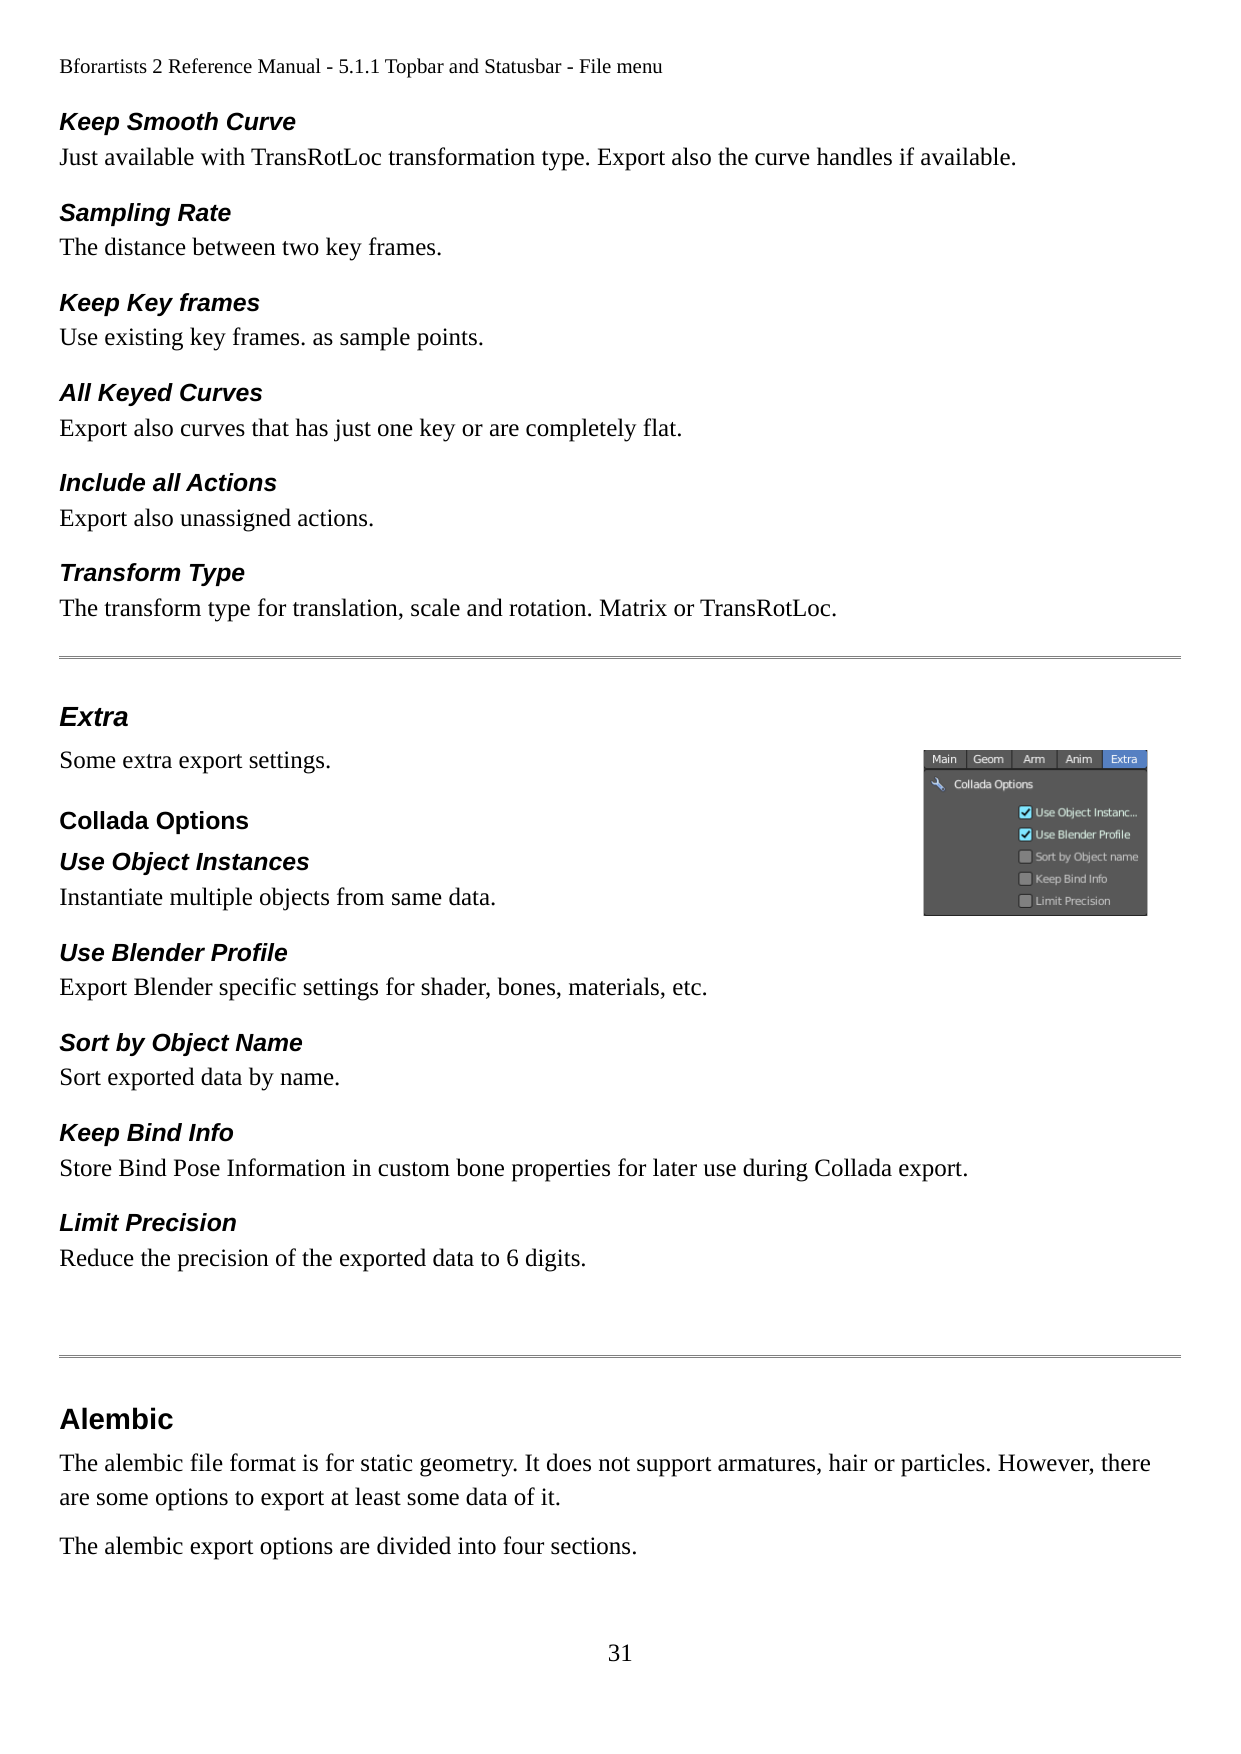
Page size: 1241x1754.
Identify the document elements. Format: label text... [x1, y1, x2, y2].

subtitle Include all Actions [59, 468, 1181, 496]
subtitle Limit Precision [59, 1208, 1181, 1236]
text The alembic file format is for static geometry. It does not support armatures, hair or particles. However, there are some options to export at least some data of it. [59, 1448, 1181, 1511]
subtitle Keep Bind Info [59, 1118, 1181, 1146]
subtitle [1148, 847, 1181, 876]
text Some extra export settings. [59, 745, 1181, 774]
subtitle Use Object Instances [59, 847, 923, 876]
subtitle All Keyed Curves [59, 378, 1181, 406]
subtitle Transform Type [59, 558, 1181, 587]
text Store Bind Pose Information in custom bone properties for later use during Collada export. [59, 1153, 1181, 1181]
subtitle Collada Options [59, 806, 923, 835]
text The distance between two key frames. [59, 232, 1181, 261]
subtitle [1148, 806, 1181, 835]
text Reduce the precision of the exported data to 6 digits. [59, 1243, 1181, 1271]
subtitle Keep Smooth Curve [59, 107, 1181, 136]
text Instantiate multiple objects from same data. [59, 882, 923, 911]
text Export also unassigned actions. [59, 503, 1181, 531]
subtitle Use Blender Profile [59, 938, 1181, 966]
text Use existing key frames. as sample points. [59, 322, 1181, 351]
subtitle Sampling Rate [59, 198, 1181, 226]
text Just available with TransRotLoc transformation type. Export also the curve handles if available. [59, 142, 1181, 171]
text The alembic export options are divided into four sections. [59, 1531, 1181, 1560]
picture [923, 750, 1148, 916]
subtitle Extra [59, 701, 1181, 732]
text [1148, 882, 1181, 911]
text Export Blender specific settings for shader, bones, materials, etc. [59, 972, 1181, 1001]
subtitle Keep Key frames [59, 288, 1181, 316]
text Sort exported data by name. [59, 1062, 1181, 1091]
text The transform type for translation, scale and rotation. Matrix or TransRotLoc. [59, 593, 1181, 622]
text Export also curves that has just one key or are completely flat. [59, 413, 1181, 441]
subtitle Alembic [59, 1402, 1181, 1435]
subtitle Sort by Object Name [59, 1028, 1181, 1056]
